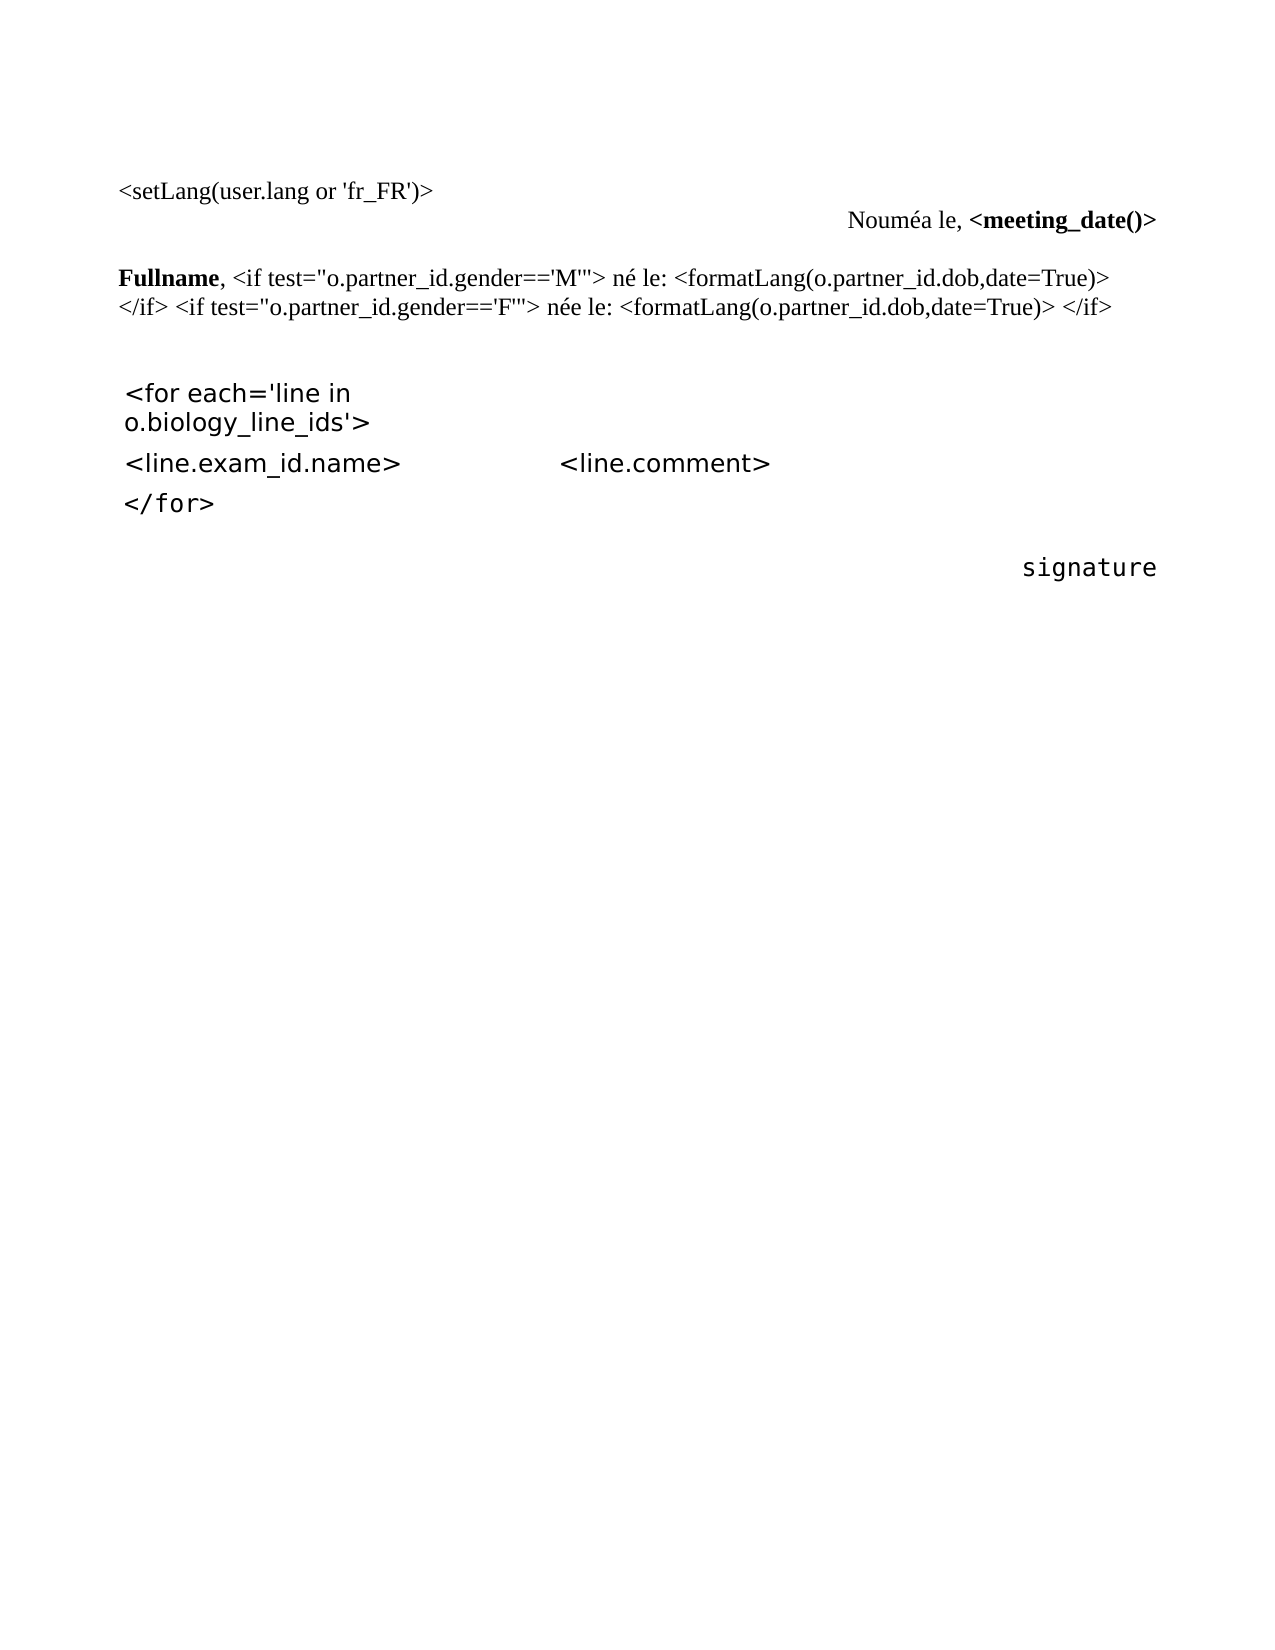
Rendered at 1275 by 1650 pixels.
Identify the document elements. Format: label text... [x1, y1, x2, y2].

table_header [553, 374, 1085, 443]
table_cell [868, 484, 1085, 524]
table_header [1085, 374, 1157, 443]
text Nouméa le, <meeting_date()> [118, 205, 1157, 234]
text signature [118, 554, 1157, 583]
text Fullname, <if test="o.partner_id.gender=='M'"> né le: <formatLang(o.partner_id.dob,date=True)> </if> <if test="o.partner_id.gender=='F'"> née le: <formatLang(o.partner_id.dob,date=True)> </if> [118, 263, 1157, 321]
table_cell <line.exam_id.name> [118, 443, 552, 484]
text <setLang(user.lang or 'fr_FR')> [118, 176, 1157, 205]
table_header <for each='line in o.biology_line_ids'> [118, 374, 552, 443]
table_cell [1085, 484, 1157, 524]
table_cell <line.comment> [553, 443, 1157, 484]
table_cell </for> [118, 484, 552, 524]
table_cell [553, 484, 868, 524]
